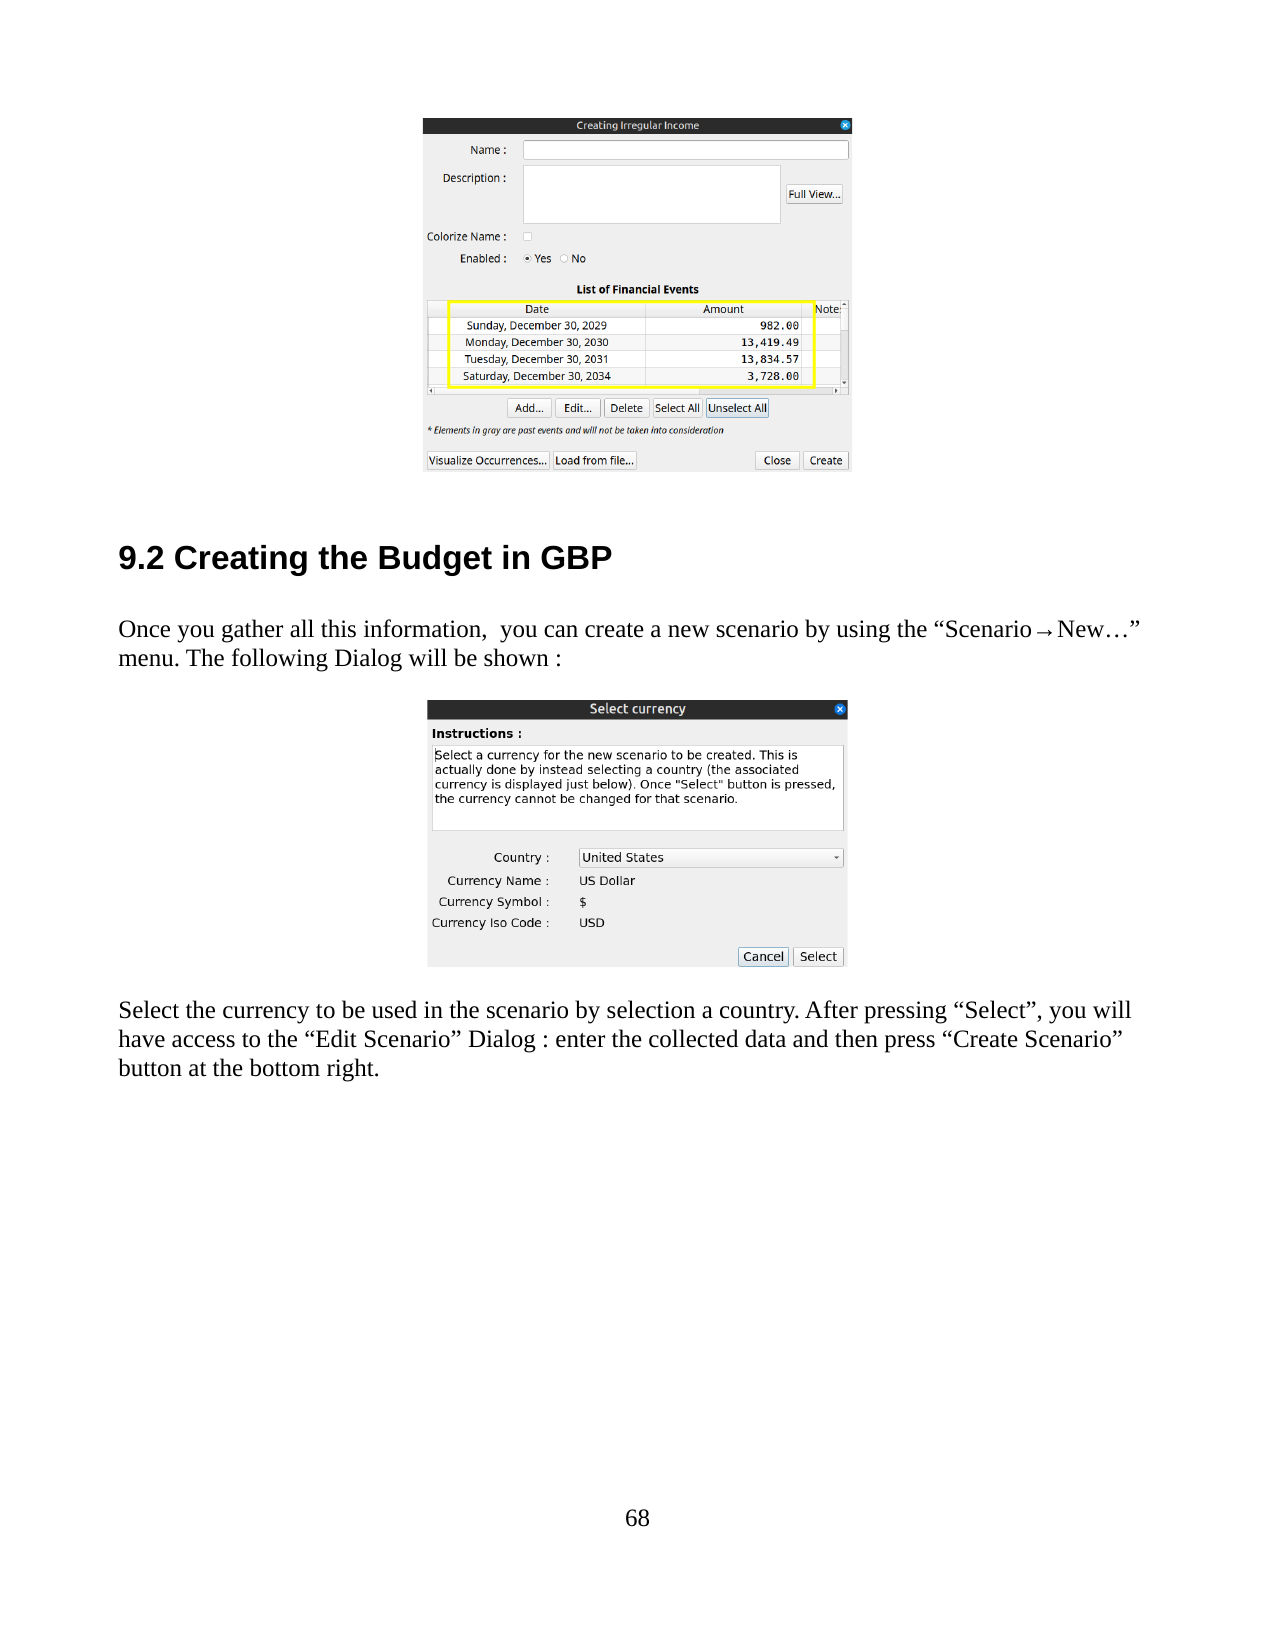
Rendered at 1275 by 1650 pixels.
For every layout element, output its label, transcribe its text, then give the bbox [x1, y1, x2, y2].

picture [422, 118, 853, 472]
picture [427, 700, 848, 967]
text Select the currency to be used in the scenario by selection a country. After pressing “Select”, you will have access to the “Edit Scenario” Dialog : enter the collected data and then press “Create Scenario” button at the bottom right. [118, 996, 1157, 1082]
text Once you gather all this information, you can create a new scenario by using the “Scenario→New…” menu. The following Dialog will be shown : [118, 614, 1157, 672]
subtitle Creating the Budget in GBP [118, 538, 1157, 577]
